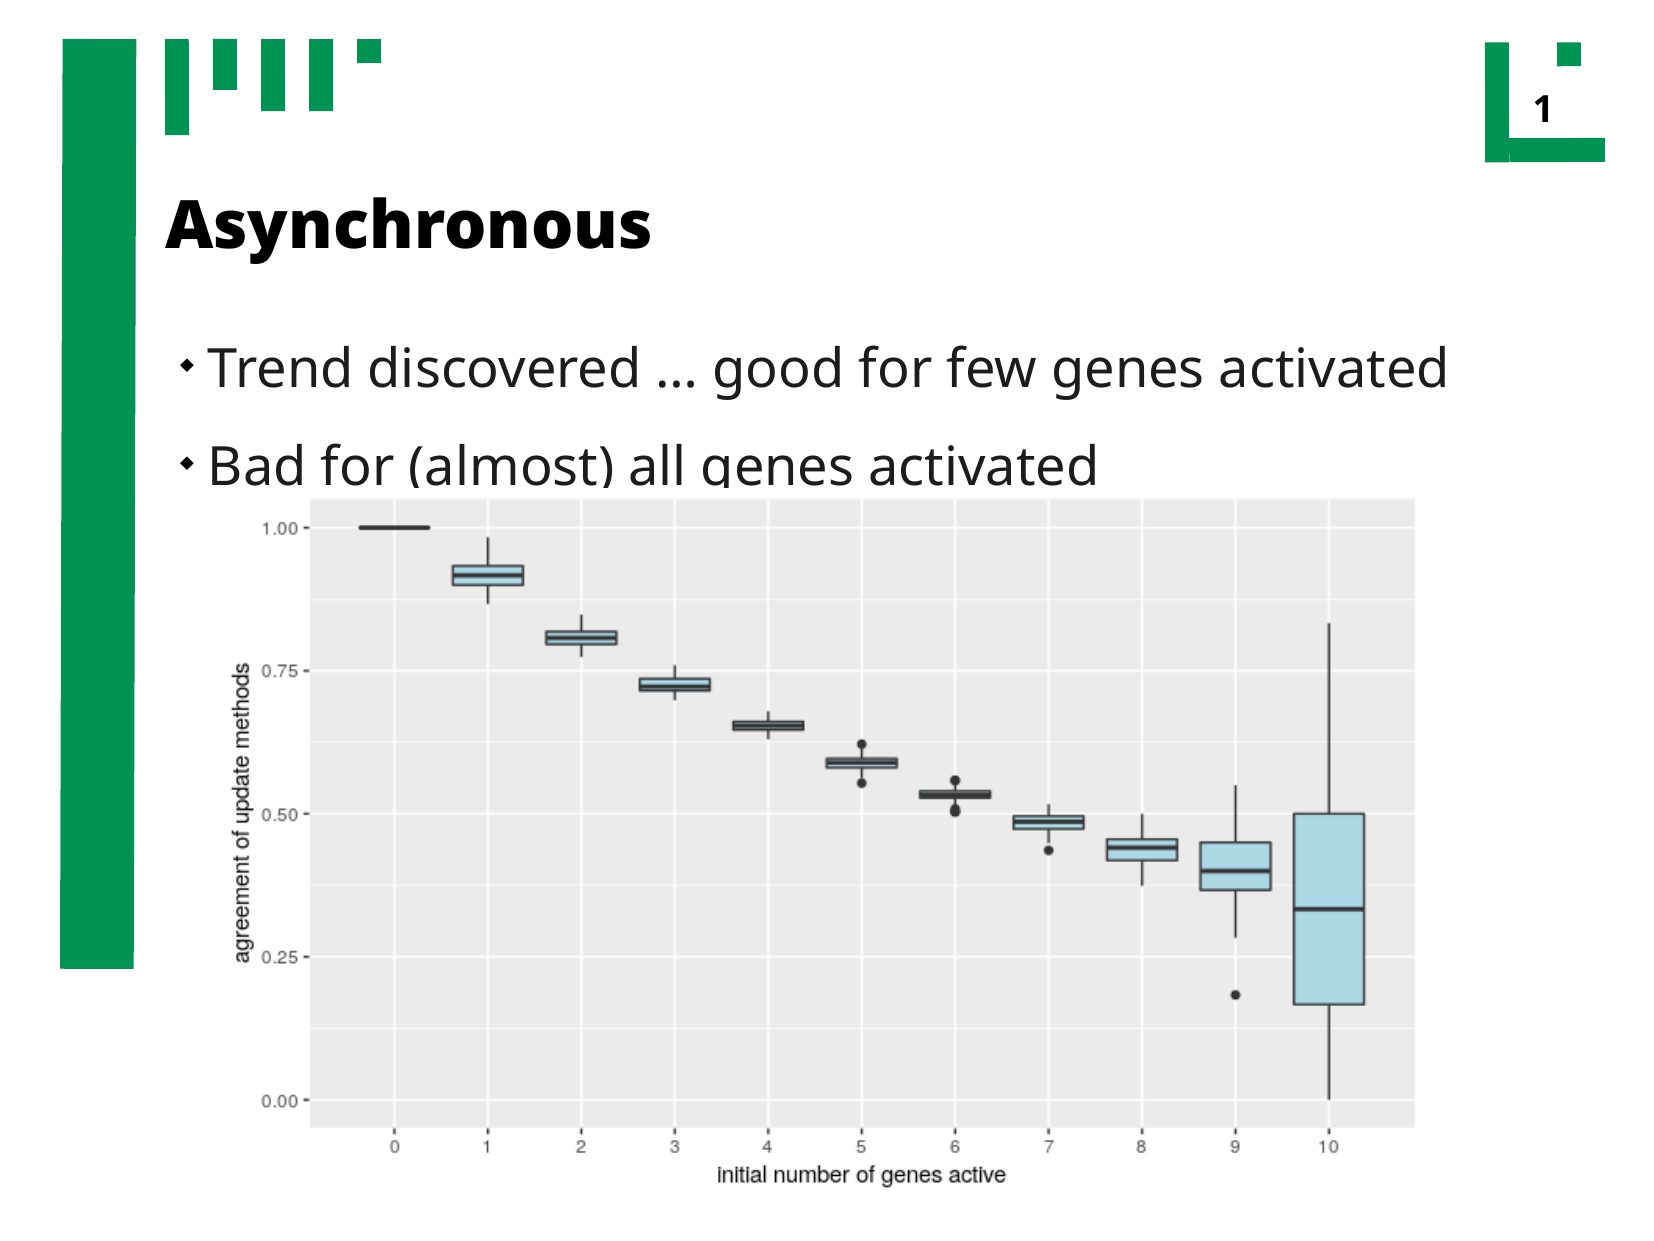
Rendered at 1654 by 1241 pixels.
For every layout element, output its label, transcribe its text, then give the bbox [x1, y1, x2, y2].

picture [221, 488, 1426, 1201]
title Asynchronous [165, 120, 1654, 268]
list Trend discovered … good for few genes activated Bad for (almost) all genes activated [180, 330, 1606, 1098]
